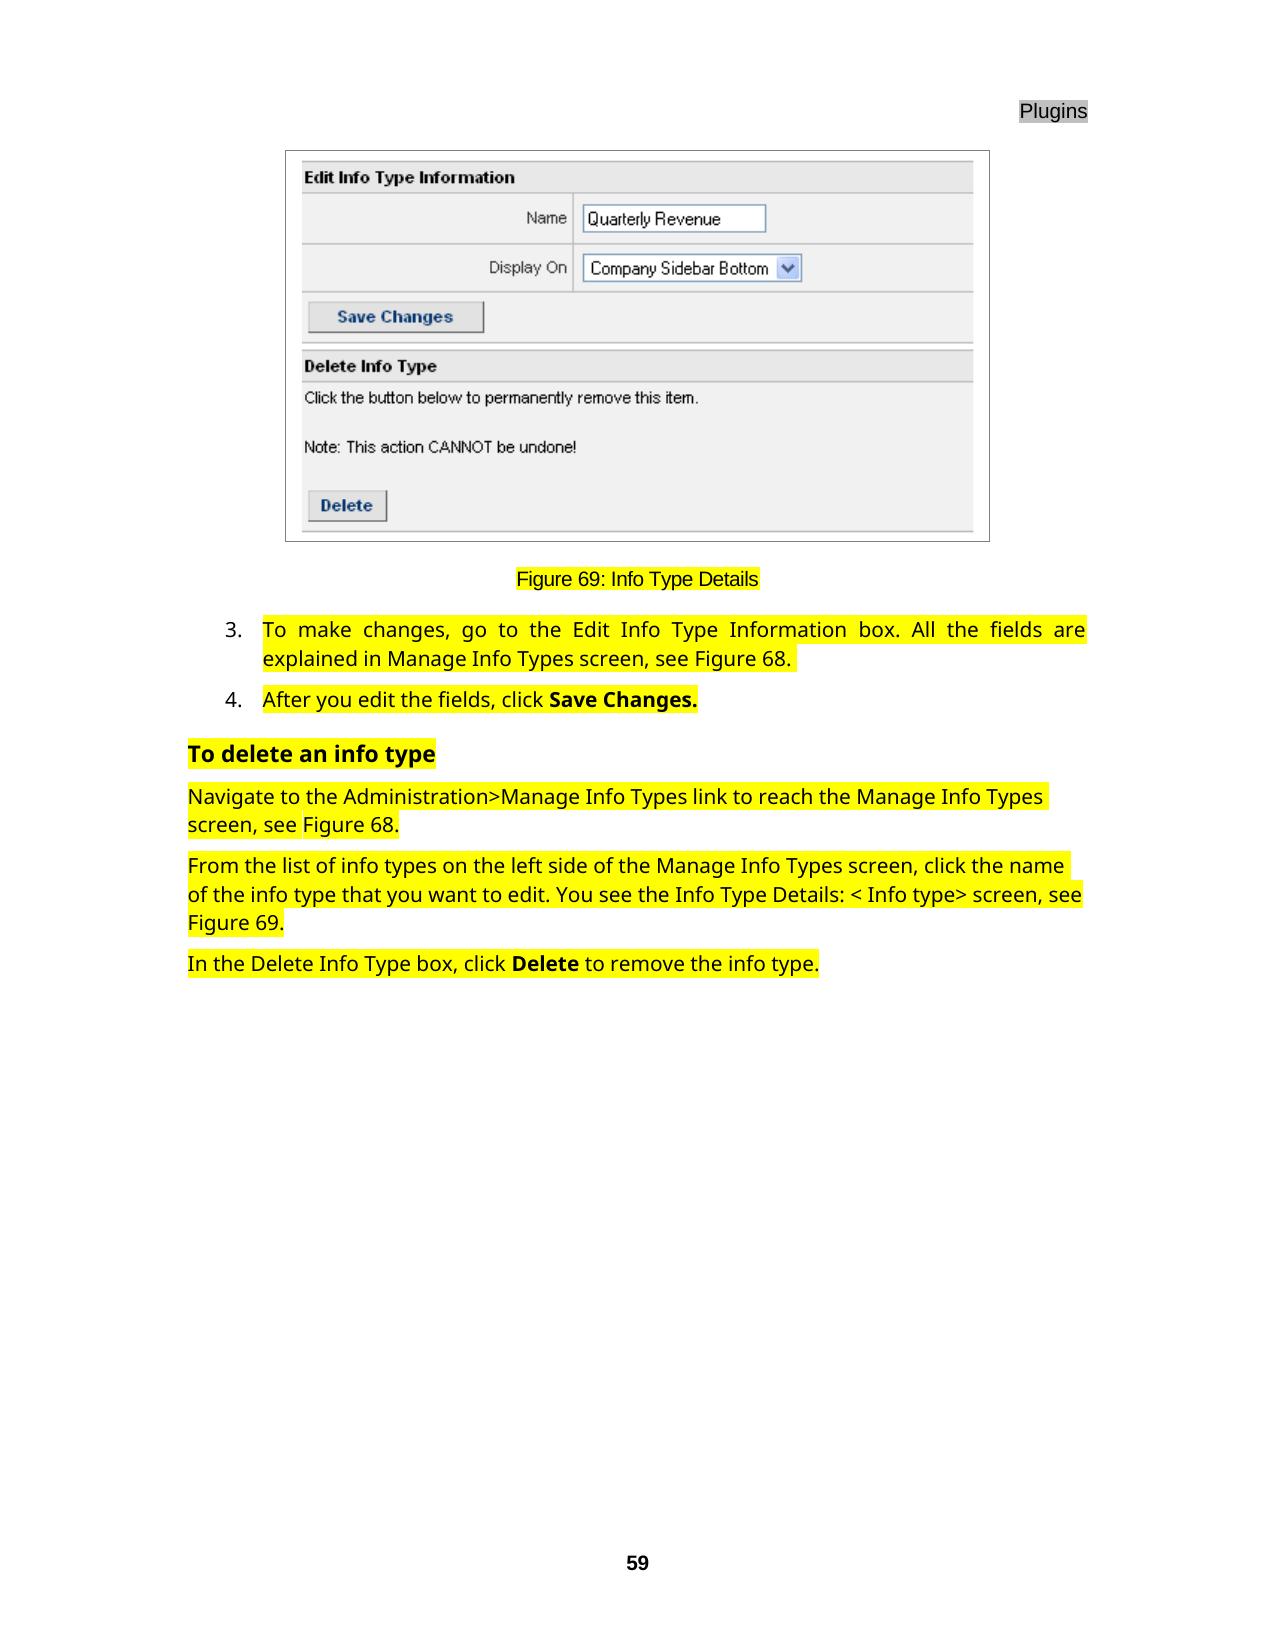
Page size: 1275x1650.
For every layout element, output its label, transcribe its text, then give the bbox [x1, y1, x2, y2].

text To delete an info type [187, 738, 1087, 769]
text Navigate to the Administration>Manage Info Types link to reach the Manage Info Types screen, see Figure 68. [187, 782, 1087, 839]
text From the list of info types on the left side of the Manage Info Types screen, click the name of the info type that you want to edit. You see the Info Type Details: < Info type> screen, see Figure 69. [187, 851, 1087, 937]
picture [301, 159, 974, 534]
list After you edit the fields, click Save Changes. [225, 685, 1087, 713]
list To make changes, go to the Edit Info Type Information box. All the fields are explained in Manage Info Types screen, see Figure 68. [225, 615, 1087, 672]
text In the Delete Info Type box, click Delete to remove the info type. [187, 949, 1087, 978]
text Figure 69: Info Type Details [187, 567, 1087, 590]
